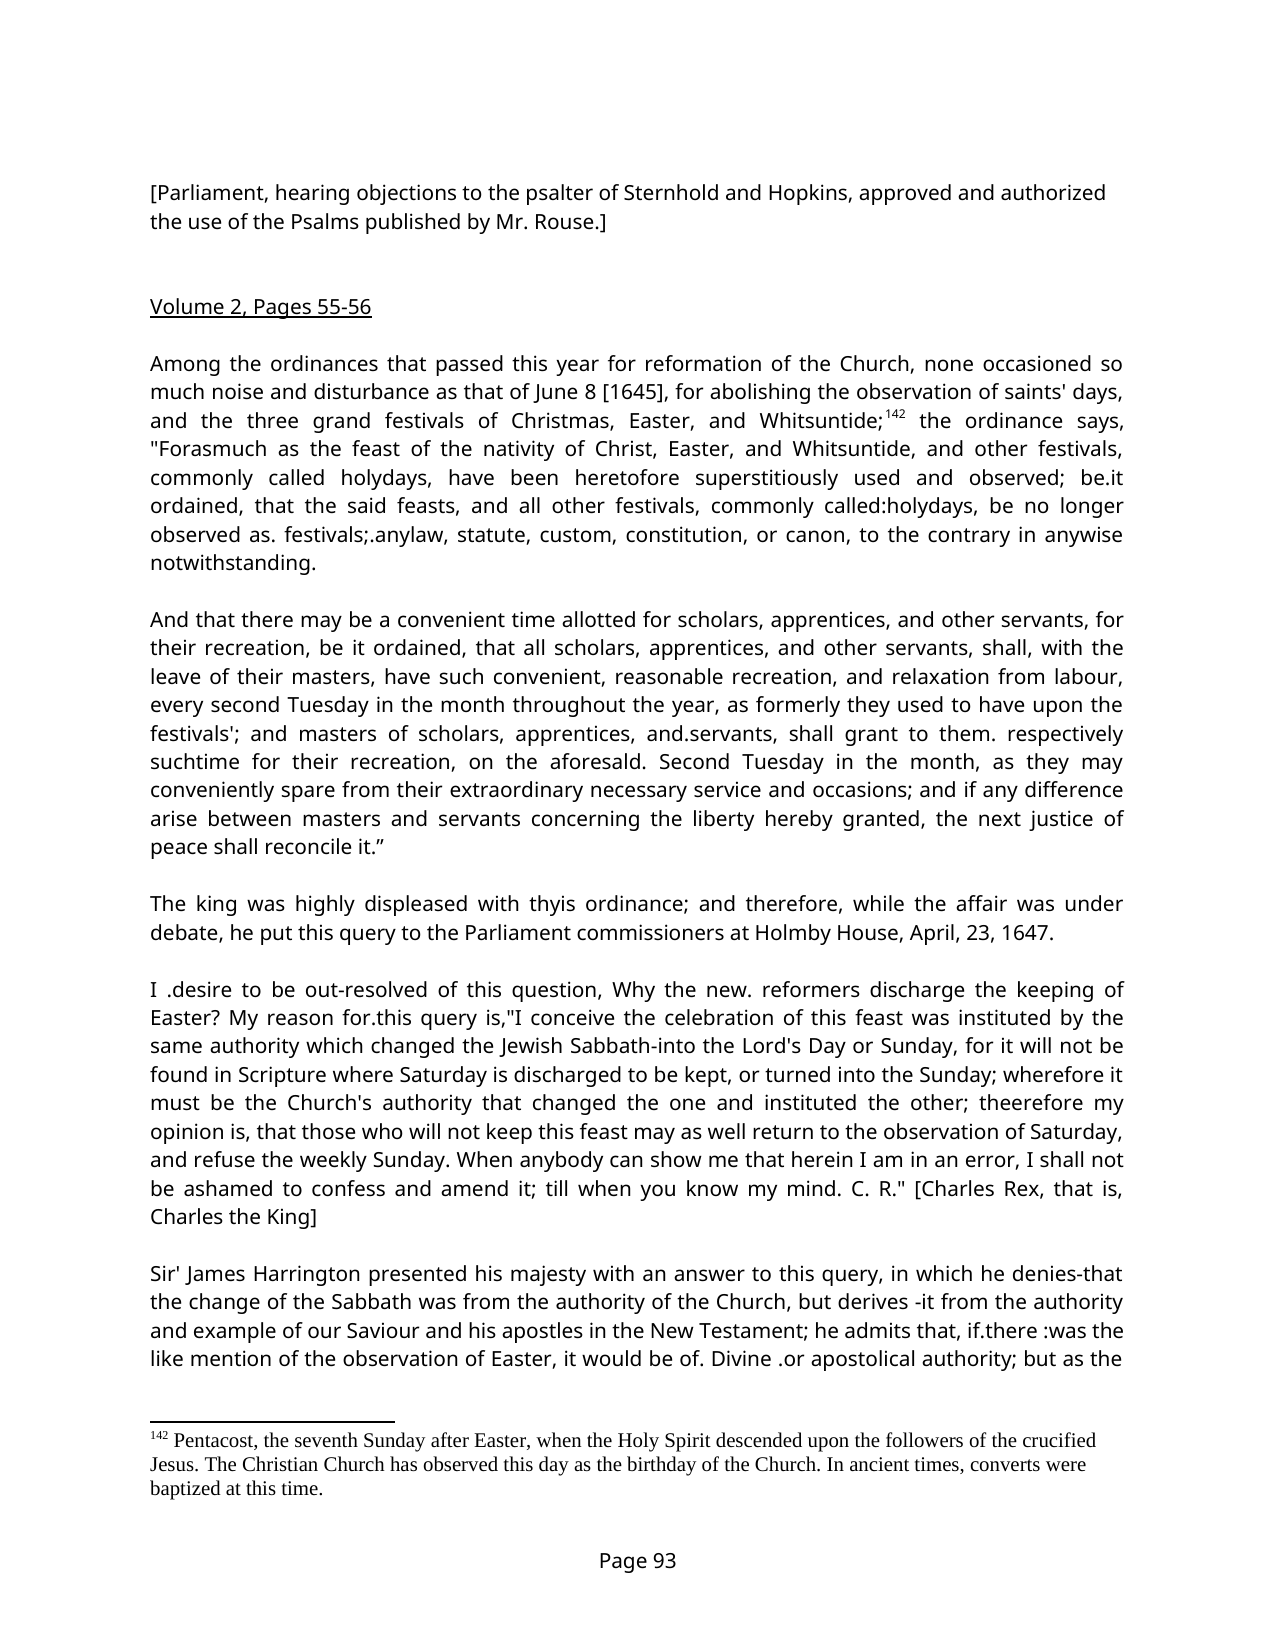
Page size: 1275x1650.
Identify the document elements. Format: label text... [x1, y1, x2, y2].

text Pentacost, the seventh Sunday after Easter, when the Holy Spirit descended upon the followers of the crucified Jesus. The Christian Church has observed this day as the birthday of the Church. In ancient times, converts were baptized at this time. [150, 1428, 1125, 1500]
text I .desire to be out-resolved of this question, Why the new. reformers discharge the keeping of Easter? My reason for.this query is,"I conceive the celebration of this feast was instituted by the same authority which changed the Jewish Sabbath-into the Lord's Day or Sunday, for it will not be found in Scripture where Saturday is discharged to be kept, or turned into the Sunday; wherefore it must be the Church's authority that changed the one and instituted the other; theerefore my opinion is, that those who will not keep this feast may as well return to the observation of Saturday, and refuse the weekly Sunday. When anybody can show me that herein I am in an error, I shall not be ashamed to confess and amend it; till when you know my mind. C. R." [Charles Rex, that is, Charles the King] [150, 975, 1125, 1231]
text Among the ordinances that passed this year for reformation of the Church, none occasioned so much noise and disturbance as that of June 8 [1645], for abolishing the observation of saints' days, and the three grand festivals of Christmas, Easter, and Whitsuntide; the ordinance says, "Forasmuch as the feast of the nativity of Christ, Easter, and Whitsuntide, and other festivals, commonly called holydays, have been heretofore superstitiously used and observed; be.it ordained, that the said feasts, and all other festivals, commonly called:holydays, be no longer observed as. festivals;.anylaw, statute, custom, constitution, or canon, to the contrary in anywise notwithstanding. [150, 349, 1125, 577]
text And that there may be a convenient time allotted for scholars, apprentices, and other servants, for their recreation, be it ordained, that all scholars, apprentices, and other servants, shall, with the leave of their masters, have such convenient, reasonable recreation, and relaxation from labour, every second Tuesday in the month throughout the year, as formerly they used to have upon the festivals'; and masters of scholars, apprentices, and.servants, shall grant to them. respectively suchtime for their recreation, on the aforesald. Second Tuesday in the month, as they may conveniently spare from their extraordinary necessary service and occasions; and if any difference arise between masters and servants concerning the liberty hereby granted, the next justice of peace shall reconcile it.” [150, 605, 1125, 861]
text The king was highly displeased with thyis ordinance; and therefore, while the affair was under debate, he put this query to the Parliament commissioners at Holmby House, April, 23, 1647. [150, 889, 1125, 946]
text [Parliament, hearing objections to the psalter of Sternhold and Hopkins, approved and authorized the use of the Psalms published by Mr. Rouse.] [150, 178, 1125, 235]
text Volume 2, Pages 55-56 [150, 292, 1125, 321]
text Sir' James Harrington presented his majesty with an answer to this query, in which he denies-that the change of the Sabbath was from the authority of the Church, but derives -it from the authority and example of our Saviour and his apostles in the New Testament; he admits that, if.there :was the like mention of the observation of Easter, it would be of. Divine .or apostolical authority; but as the [150, 1259, 1125, 1373]
